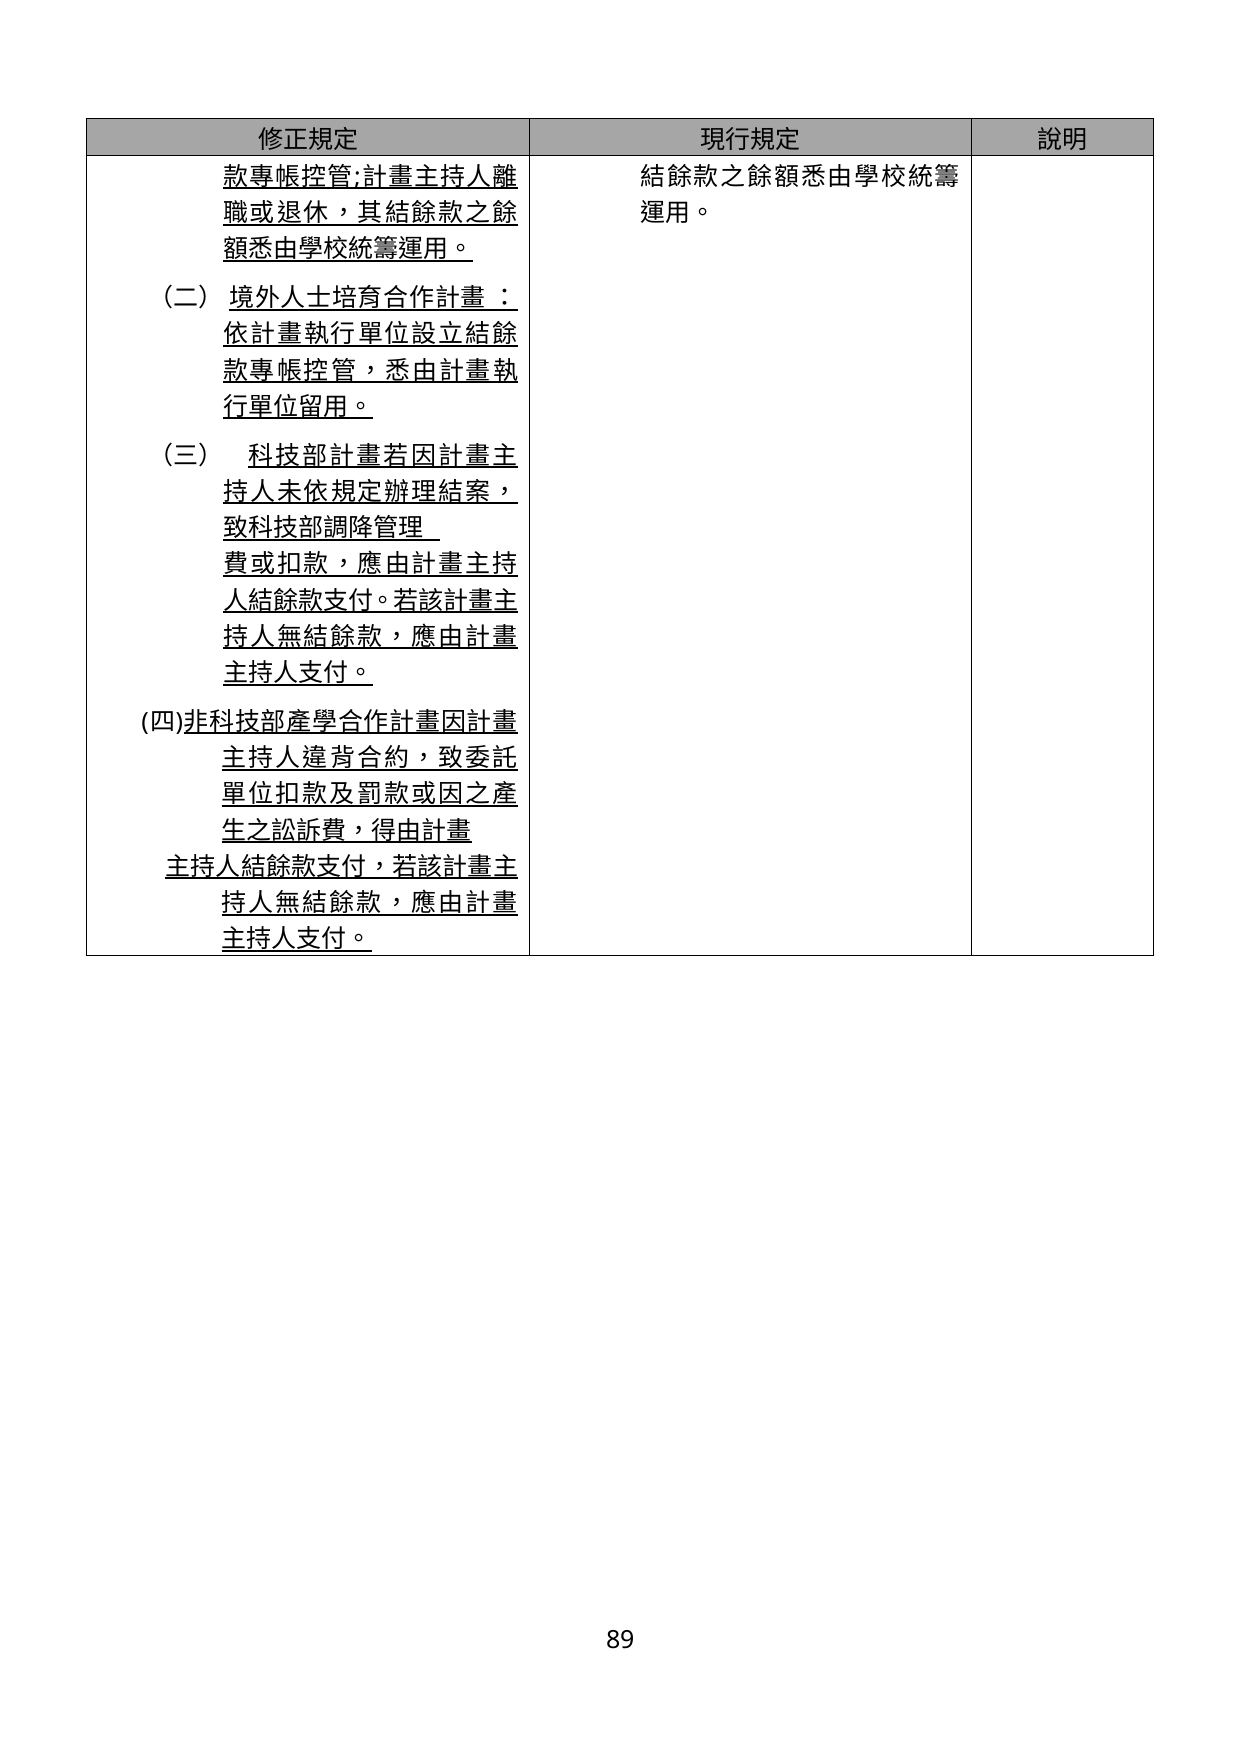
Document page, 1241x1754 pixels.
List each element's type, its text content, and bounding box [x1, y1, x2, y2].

table_header 修正規定 [87, 119, 529, 155]
table_header 說明 [972, 119, 1153, 155]
table_cell [972, 156, 1153, 955]
table_cell 款專帳控管;計畫主持人離職或退休，其結餘款之餘額悉由學校統籌運用。 境外人士培育合作計畫 ：依計畫執行單位設立結餘款專帳控管，悉由計畫執行單位留用。 科技部計畫若因計畫主持人未依規定辦理結案，致科技部調降管理 費或扣款，應由計畫主持人結餘款支付。若該計畫主持人無結餘款，應由計畫主持人支付。 (四)非科技部產學合作計畫因計畫主持人違背合約，致委託單位扣款及罰款或因之產生之訟訴費，得由計畫 主持人結餘款支付，若該計畫主持人無結餘款，應由計畫主持人支付。 [87, 156, 529, 955]
table_header 現行規定 [530, 119, 971, 155]
table_cell 結餘款之餘額悉由學校統籌運用。 [530, 156, 971, 955]
